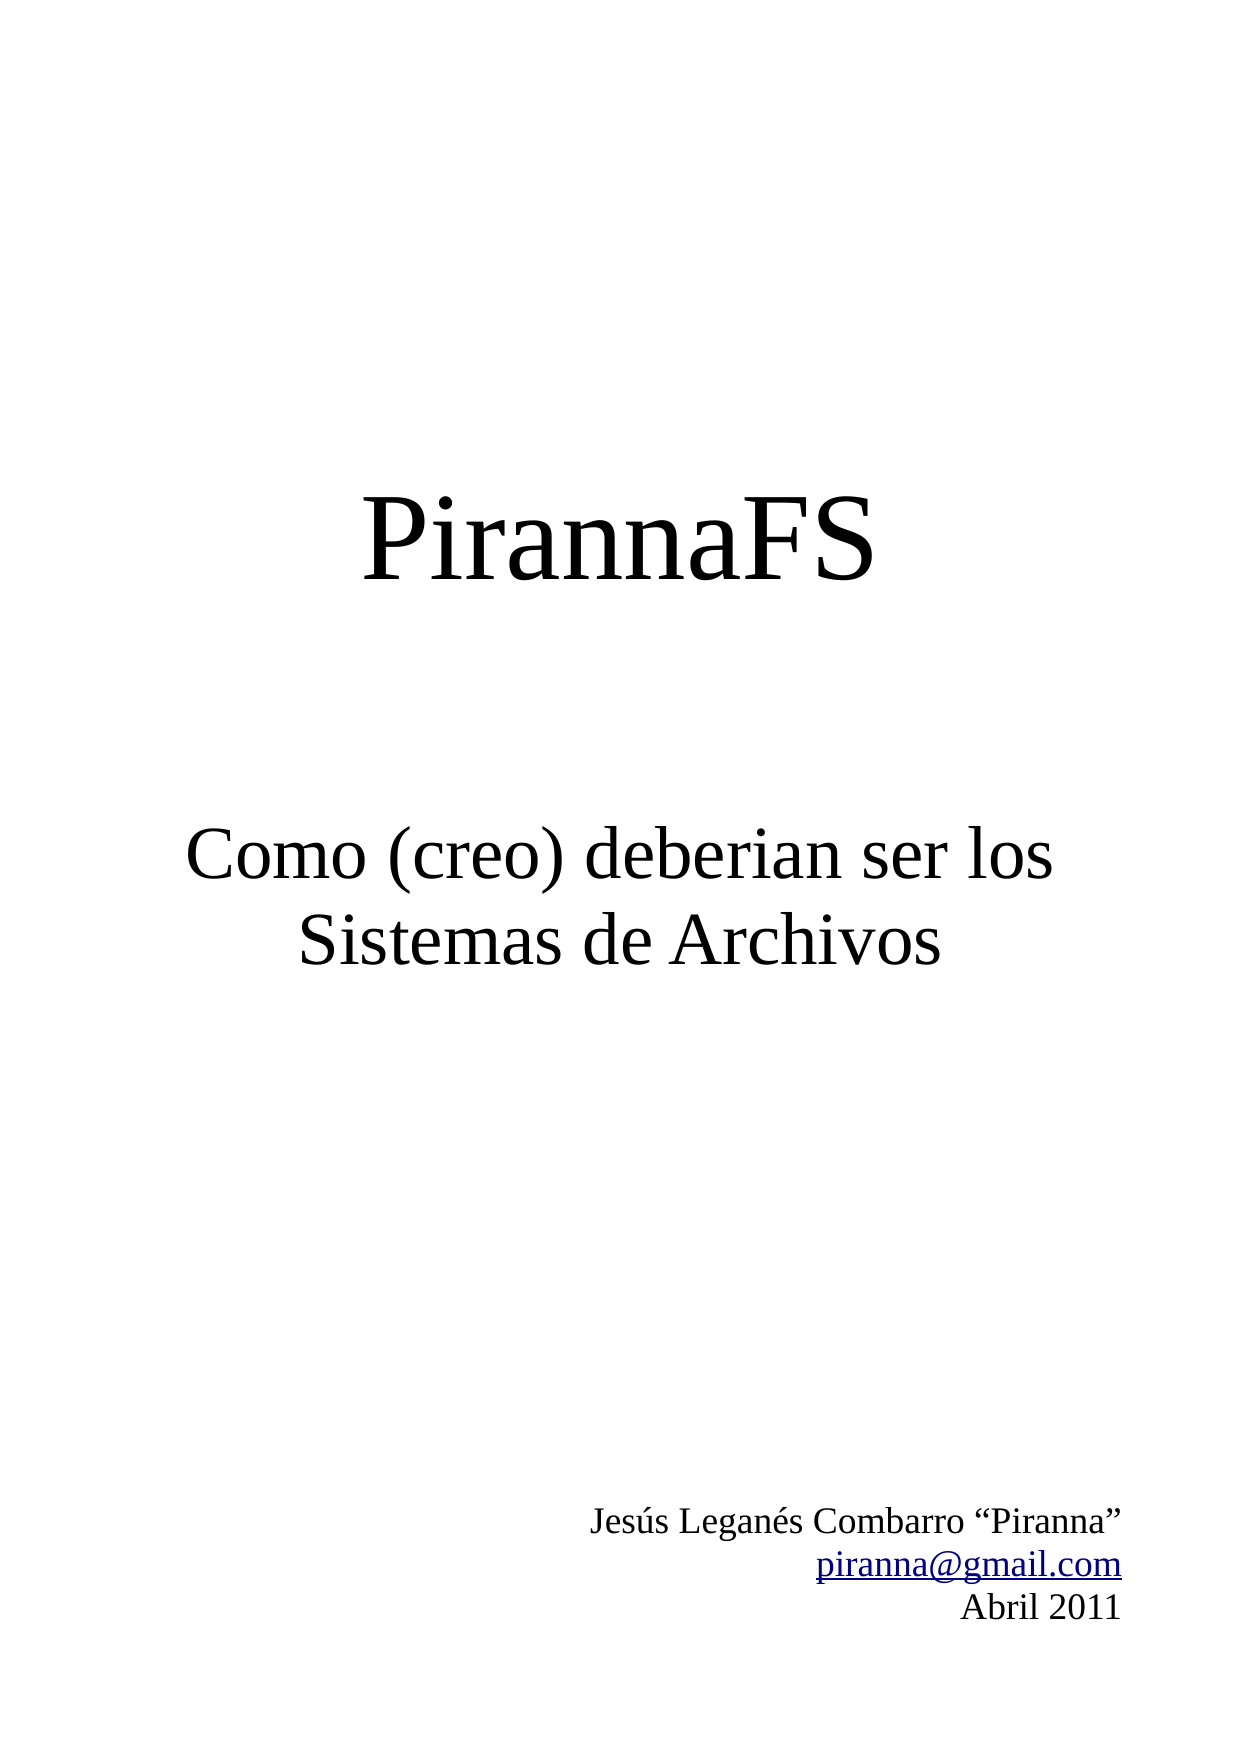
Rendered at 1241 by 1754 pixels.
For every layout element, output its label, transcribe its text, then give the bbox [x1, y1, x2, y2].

text Jesús Leganés Combarro “Piranna” [118, 1498, 1122, 1541]
text Como (creo) deberian ser los Sistemas de Archivos [118, 808, 1122, 981]
text PirannaFS [118, 463, 1122, 607]
text Abril 2011 [118, 1584, 1122, 1627]
text piranna@gmail.com [118, 1541, 1122, 1584]
